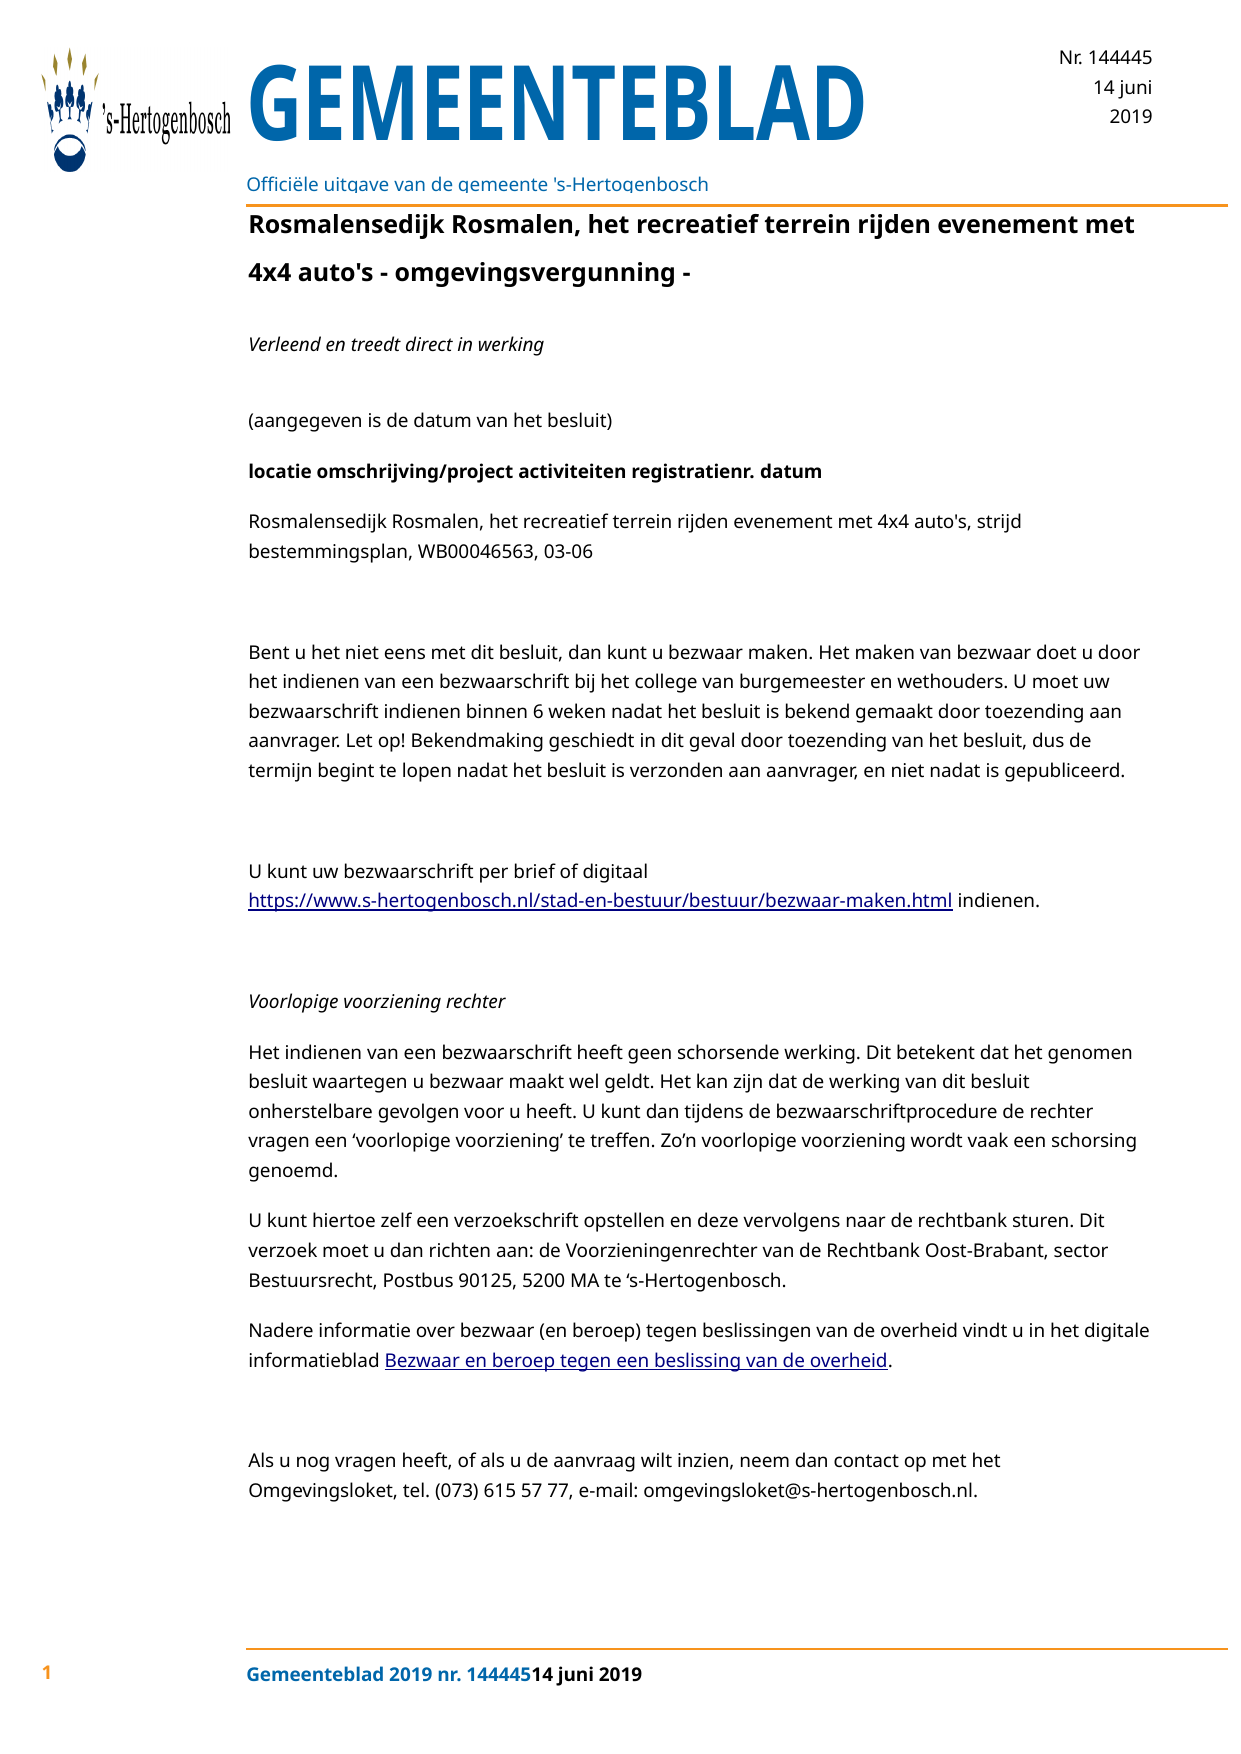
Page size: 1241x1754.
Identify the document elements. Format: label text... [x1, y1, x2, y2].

text Rosmalensedijk Rosmalen, het recreatief terrein rijden evenement met 4x4 auto's, strijd bestemmingsplan, WB00046563, 03-06 [248, 508, 1152, 564]
text U kunt uw bezwaarschrift per brief of digitaal https://www.s-hertogenbosch.nl/stad-en-bestuur/bestuur/bezwaar-maken.html indienen. [248, 858, 1152, 913]
text Voorlopige voorziening rechter [248, 988, 1152, 1014]
text Het indienen van een bezwaarschrift heeft geen schorsende werking. Dit betekent dat het genomen besluit waartegen u bezwaar maakt wel geldt. Het kan zijn dat de werking van dit besluit onherstelbare gevolgen voor u heeft. U kunt dan tijdens de bezwaarschriftprocedure de rechter vragen een ‘voorlopige voorziening’ te treffen. Zo’n voorlopige voorziening wordt vaak een schorsing genoemd. [248, 1039, 1152, 1183]
text Rosmalensedijk Rosmalen, het recreatief terrein rijden evenement met 4x4 auto's - omgevingsvergunning - [248, 207, 1152, 288]
text U kunt hiertoe zelf een verzoekschrift opstellen en deze vervolgens naar de rechtbank sturen. Dit verzoek moet u dan richten aan: de Voorzieningenrechter van de Rechtbank Oost-Brabant, sector Bestuursrecht, Postbus 90125, 5200 MA te ‘s-Hertogenbosch. [248, 1208, 1152, 1292]
text Verleend en treedt direct in werking [248, 331, 1152, 357]
text Als u nog vragen heeft, of als u de aanvraag wilt inzien, neem dan contact op met het Omgevingsloket, tel. (073) 615 57 77, e-mail: omgevingsloket@s-hertogenbosch.nl. [248, 1448, 1152, 1503]
text (aangegeven is de datum van het besluit) [248, 408, 1152, 433]
text locatie omschrijving/project activiteiten registratienr. datum [248, 458, 1152, 484]
text Nadere informatie over bezwaar (en beroep) tegen beslissingen van de overheid vindt u in het digitale informatieblad Bezwaar en beroep tegen een beslissing van de overheid. [248, 1317, 1152, 1372]
picture [41, 47, 231, 172]
text Bent u het niet eens met dit besluit, dan kunt u bezwaar maken. Het maken van bezwaar doet u door het indienen van een bezwaarschrift bij het college van burgemeester en wethouders. U moet uw bezwaarschrift indienen binnen 6 weken nadat het besluit is bekend gemaakt door toezending aan aanvrager. Let op! Bekendmaking geschiedt in dit geval door toezending van het besluit, dus de termijn begint te lopen nadat het besluit is verzonden aan aanvrager, en niet nadat is gepubliceerd. [248, 639, 1152, 783]
